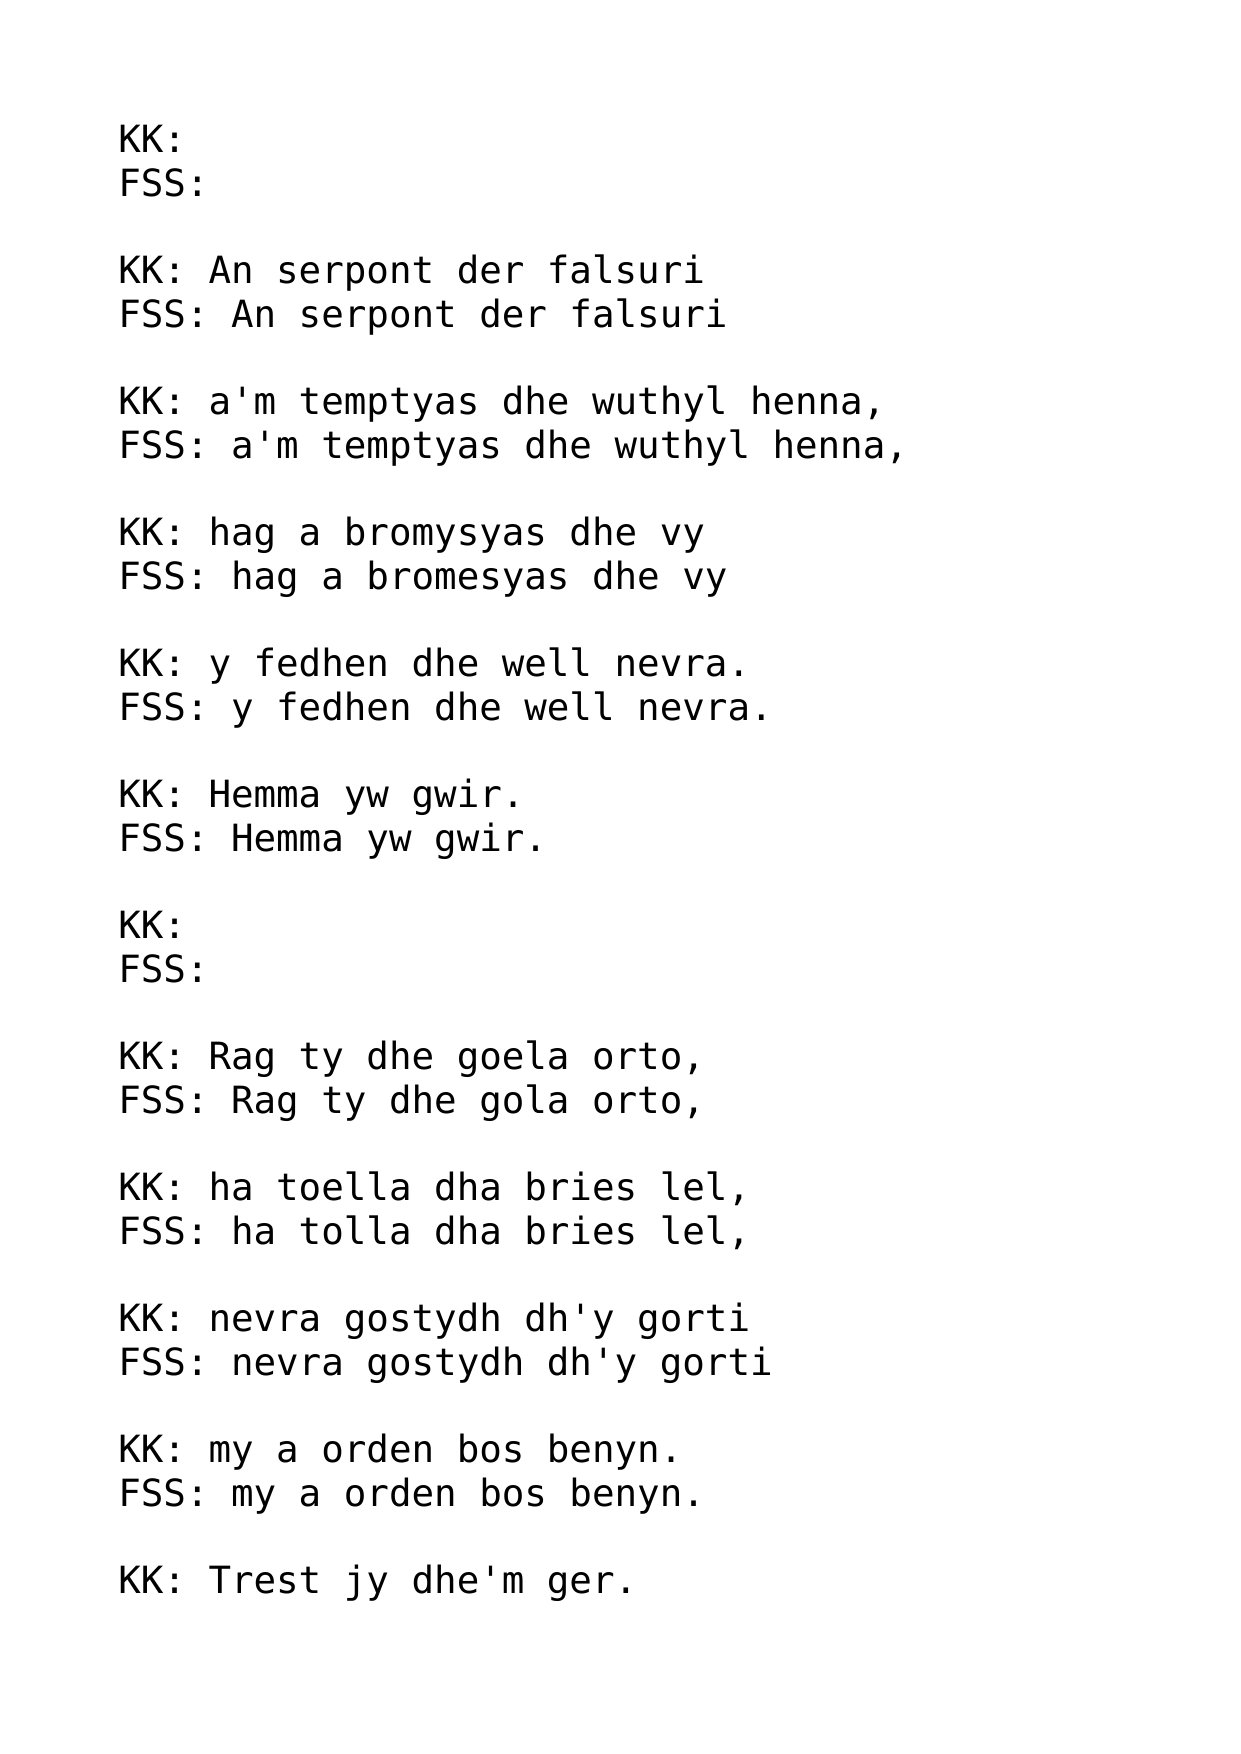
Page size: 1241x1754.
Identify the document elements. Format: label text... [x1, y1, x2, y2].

text FSS: [118, 162, 1122, 205]
text KK: ha toella dha bries lel, [118, 1166, 1122, 1209]
text KK: Trest jy dhe'm ger. [118, 1558, 1122, 1602]
text KK: [118, 904, 1122, 947]
text FSS: Rag ty dhe gola orto, [118, 1078, 1122, 1122]
text KK: An serpont der falsuri [118, 249, 1122, 293]
text FSS: hag a bromesyas dhe vy [118, 554, 1122, 598]
text KK: y fedhen dhe well nevra. [118, 642, 1122, 686]
text KK: Rag ty dhe goela orto, [118, 1035, 1122, 1078]
text KK: hag a bromysyas dhe vy [118, 511, 1122, 554]
text FSS: ha tolla dha bries lel, [118, 1209, 1122, 1253]
text KK: my a orden bos benyn. [118, 1427, 1122, 1471]
text FSS: Hemma yw gwir. [118, 816, 1122, 860]
text FSS: y fedhen dhe well nevra. [118, 686, 1122, 729]
text FSS: my a orden bos benyn. [118, 1471, 1122, 1515]
text KK: [118, 118, 1122, 162]
text KK: a'm temptyas dhe wuthyl henna, [118, 380, 1122, 424]
text FSS: An serpont der falsuri [118, 293, 1122, 336]
text FSS: a'm temptyas dhe wuthyl henna, [118, 424, 1122, 467]
text KK: Hemma yw gwir. [118, 773, 1122, 816]
text FSS: nevra gostydh dh'y gorti [118, 1340, 1122, 1384]
text KK: nevra gostydh dh'y gorti [118, 1297, 1122, 1340]
text FSS: [118, 947, 1122, 991]
